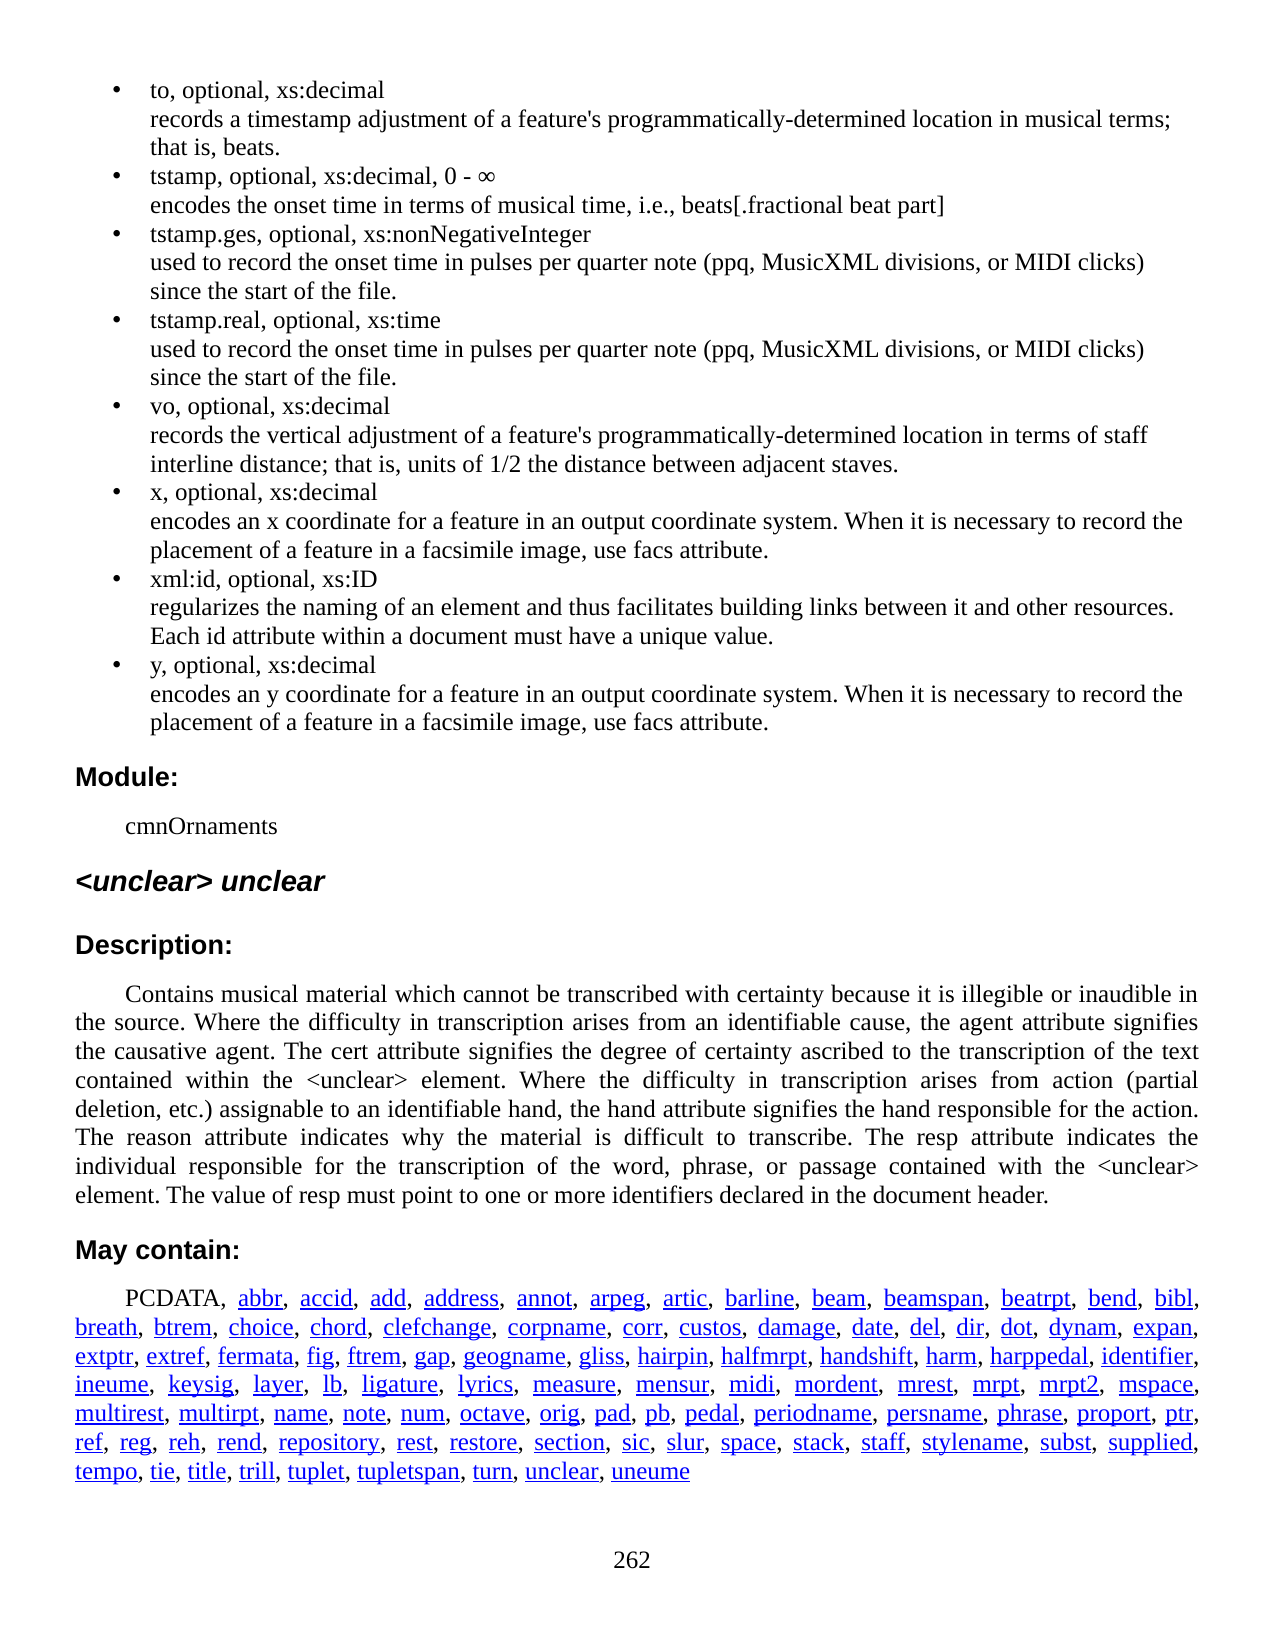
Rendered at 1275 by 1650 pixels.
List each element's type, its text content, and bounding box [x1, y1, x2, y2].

subtitle May contain: [75, 1234, 1200, 1265]
text PCDATA, abbr, accid, add, address, annot, arpeg, artic, barline, beam, beamspan, beatrpt, bend, bibl, breath, btrem, choice, chord, clefchange, corpname, corr, custos, damage, date, del, dir, dot, dynam, expan, extptr, extref, fermata, fig, ftrem, gap, geogname, gliss, hairpin, halfmrpt, handshift, harm, harppedal, identifier, ineume, keysig, layer, lb, ligature, lyrics, measure, mensur, midi, mordent, mrest, mrpt, mrpt2, mspace, multirest, multirpt, name, note, num, octave, orig, pad, pb, pedal, periodname, persname, phrase, proport, ptr, ref, reg, reh, rend, repository, rest, restore, section, sic, slur, space, stack, staff, stylename, subst, supplied, tempo, tie, title, trill, tuplet, tupletspan, turn, unclear, uneume [75, 1283, 1200, 1484]
subtitle Description: [75, 929, 1200, 961]
list tstamp, optional, xs:decimal, 0 - ∞ encodes the onset time in terms of musical time, i.e., beats[.fractional beat part] [112, 161, 1200, 219]
list xml:id, optional, xs:ID regularizes the naming of an element and thus facilitates building links between it and other resources. Each id attribute within a document must have a unique value. [112, 564, 1200, 650]
list vo, optional, xs:decimal records the vertical adjustment of a feature's programmatically-determined location in terms of staff interline distance; that is, units of 1/2 the distance between adjacent staves. [112, 391, 1200, 477]
list y, optional, xs:decimal encodes an y coordinate for a feature in an output coordinate system. When it is necessary to record the placement of a feature in a facsimile image, use facs attribute. [112, 650, 1200, 736]
list x, optional, xs:decimal encodes an x coordinate for a feature in an output coordinate system. When it is necessary to record the placement of a feature in a facsimile image, use facs attribute. [112, 477, 1200, 564]
text cmnOrnaments [75, 811, 1200, 839]
list tstamp.real, optional, xs:time used to record the onset time in pulses per quarter note (ppq, MusicXML divisions, or MIDI clicks) since the start of the file. [112, 305, 1200, 391]
subtitle <unclear> unclear [75, 864, 1200, 898]
subtitle Module: [75, 761, 1200, 792]
text Contains musical material which cannot be transcribed with certainty because it is illegible or inaudible in the source. Where the difficulty in transcription arises from an identifiable cause, the agent attribute signifies the causative agent. The cert attribute signifies the degree of certainty ascribed to the transcription of the text contained within the <unclear> element. Where the difficulty in transcription arises from action (partial deletion, etc.) assignable to an identifiable hand, the hand attribute signifies the hand responsible for the action. The reason attribute indicates why the material is difficult to transcribe. The resp attribute indicates the individual responsible for the transcription of the word, phrase, or passage contained with the <unclear> element. The value of resp must point to one or more identifiers declared in the document header. [75, 979, 1200, 1209]
list to, optional, xs:decimal records a timestamp adjustment of a feature's programmatically-determined location in musical terms; that is, beats. [112, 75, 1200, 161]
list tstamp.ges, optional, xs:nonNegativeInteger used to record the onset time in pulses per quarter note (ppq, MusicXML divisions, or MIDI clicks) since the start of the file. [112, 219, 1200, 305]
